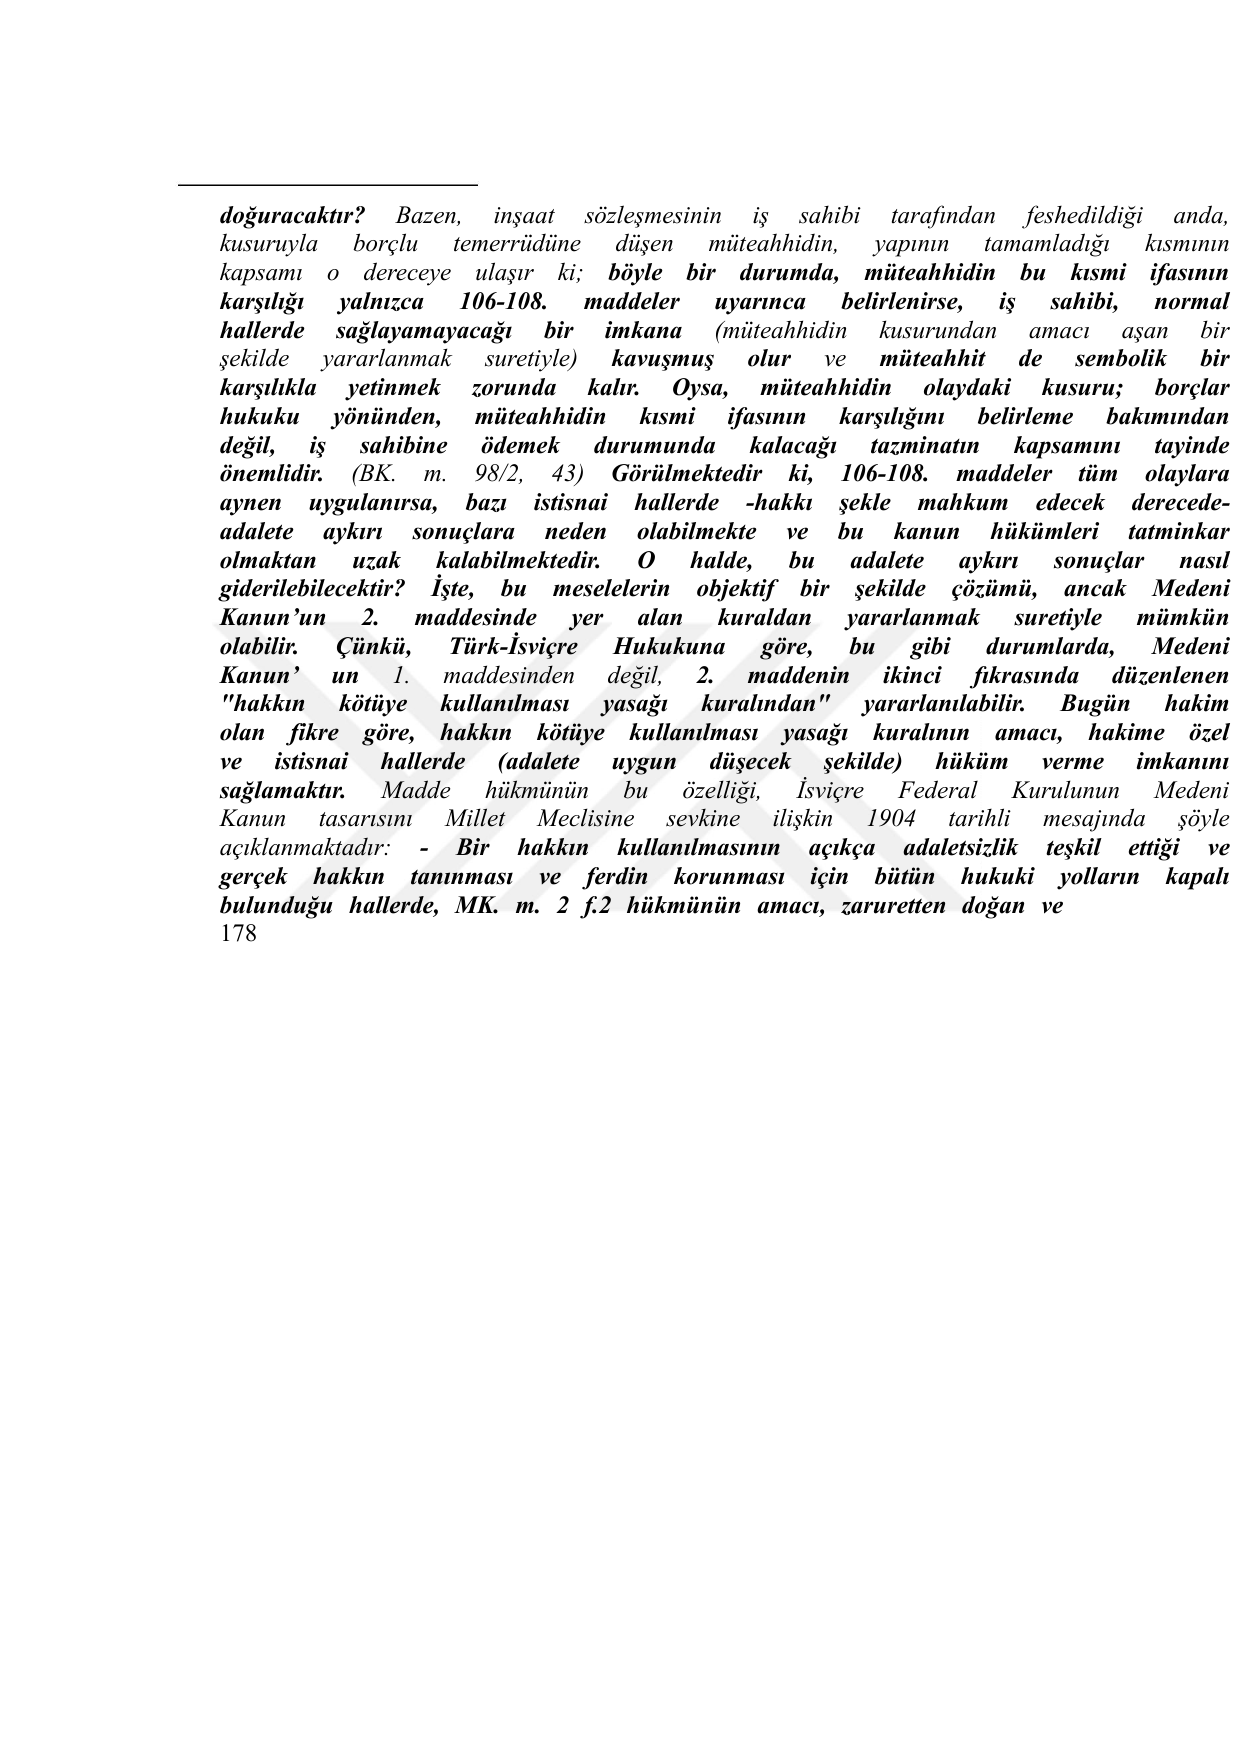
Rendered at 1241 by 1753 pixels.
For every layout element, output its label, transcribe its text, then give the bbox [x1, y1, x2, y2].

picture [206, 612, 982, 921]
picture [175, 181, 480, 188]
text 178 [219, 918, 1230, 947]
text doğuracaktır? Bazen, inşaat sözleşmesinin iş sahibi tarafından feshedildiği anda, kusuruyla borçlu temerrüdüne düşen müteahhidin, yapının tamamladığı kısmının kapsamı o dereceye ulaşır ki; böyle bir durumda, müteahhidin bu kısmi ifasının karşılığı yalnızca 106-108. maddeler uyarınca belirlenirse, iş sahibi, normal hallerde sağlayamayacağı bir imkana (müteahhidin kusurundan amacı aşan bir şekilde yararlanmak suretiyle) kavuşmuş olur ve müteahhit de sembolik bir karşılıkla yetinmek zorunda kalır. Oysa, müteahhidin olaydaki kusuru; borçlar hukuku yönünden, müteahhidin kısmi ifasının karşılığını belirleme bakımından değil, iş sahibine ödemek durumunda kalacağı tazminatın kapsamını tayinde önemlidir. (BK. m. 98/2, 43) Görülmektedir ki, 106-108. maddeler tüm olaylara aynen uygulanırsa, bazı istisnai hallerde -hakkı şekle mahkum edecek derecede- adalete aykırı sonuçlara neden olabilmekte ve bu kanun hükümleri tatminkar olmaktan uzak kalabilmektedir. O halde, bu adalete aykırı sonuçlar nasıl giderilebilecektir? İşte, bu meselelerin objektif bir şekilde çözümü, ancak Medeni Kanun’un 2. maddesinde yer alan kuraldan yararlanmak suretiyle mümkün olabilir. Çünkü, Türk-İsviçre Hukukuna göre, bu gibi durumlarda, Medeni Kanun’ un 1. maddesinden değil, 2. maddenin ikinci fıkrasında düzenlenen "hakkın kötüye kullanılması yasağı kuralından" yararlanılabilir. Bugün hakim olan fikre göre, hakkın kötüye kullanılması yasağı kuralının amacı, hakime özel ve istisnai hallerde (adalete uygun düşecek şekilde) hüküm verme imkanını sağlamaktır. Madde hükmünün bu özelliği, İsviçre Federal Kurulunun Medeni Kanun tasarısını Millet Meclisine sevkine ilişkin 1904 tarihli mesajında şöyle açıklanmaktadır: - Bir hakkın kullanılmasının açıkça adaletsizlik teşkil ettiği ve gerçek hakkın tanınması ve ferdin korunması için bütün hukuki yolların kapalı bulunduğu hallerde, MK. m. 2 f.2 hükmünün amacı, zaruretten doğan ve [219, 200, 1230, 918]
